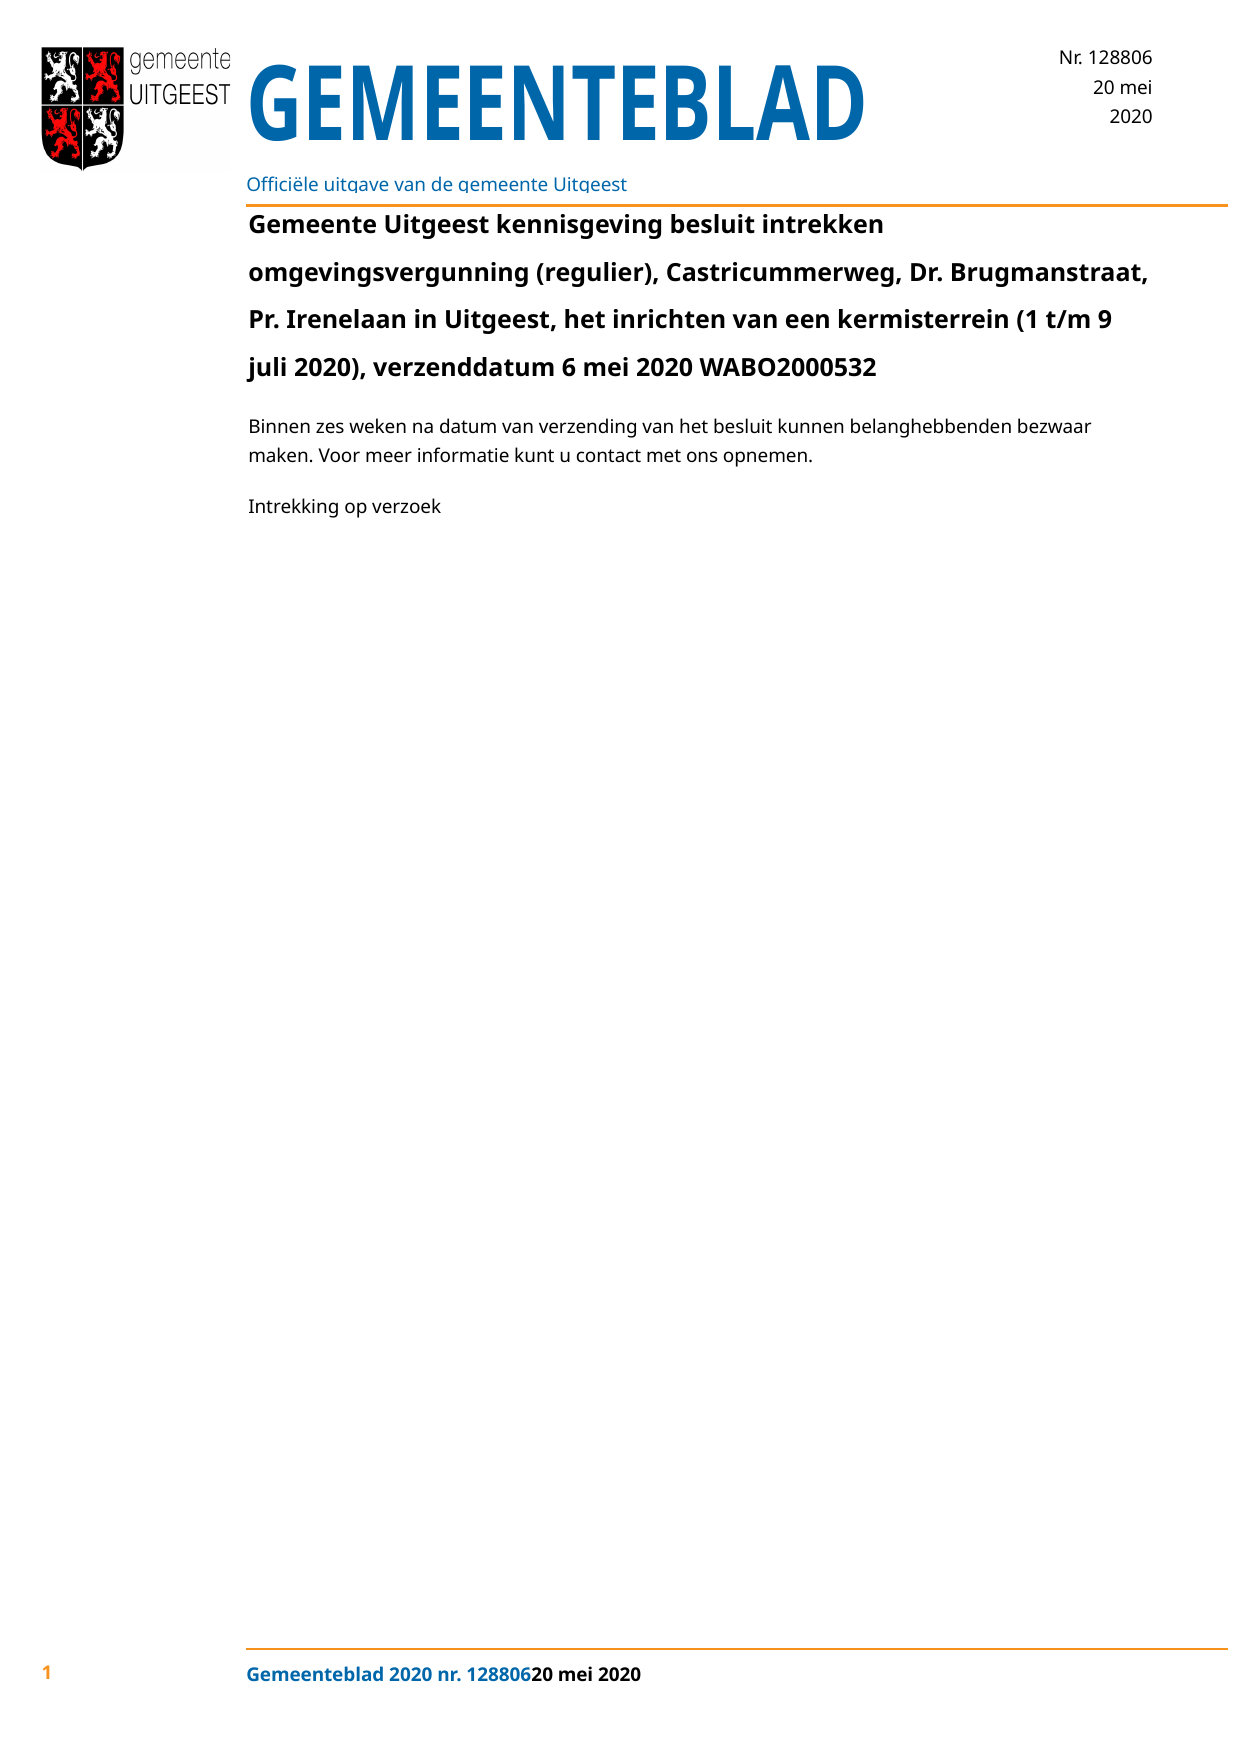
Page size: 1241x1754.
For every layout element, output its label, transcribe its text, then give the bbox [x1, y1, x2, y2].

text Gemeente Uitgeest kennisgeving besluit intrekken omgevingsvergunning (regulier), Castricummerweg, Dr. Brugmanstraat, Pr. Irenelaan in Uitgeest, het inrichten van een kermisterrein (1 t/m 9 juli 2020), verzenddatum 6 mei 2020 WABO2000532 [248, 207, 1152, 384]
text Binnen zes weken na datum van verzending van het besluit kunnen belanghebbenden bezwaar maken. Voor meer informatie kunt u contact met ons opnemen. [248, 413, 1152, 468]
text Intrekking op verzoek [248, 493, 1152, 519]
picture [41, 47, 231, 172]
